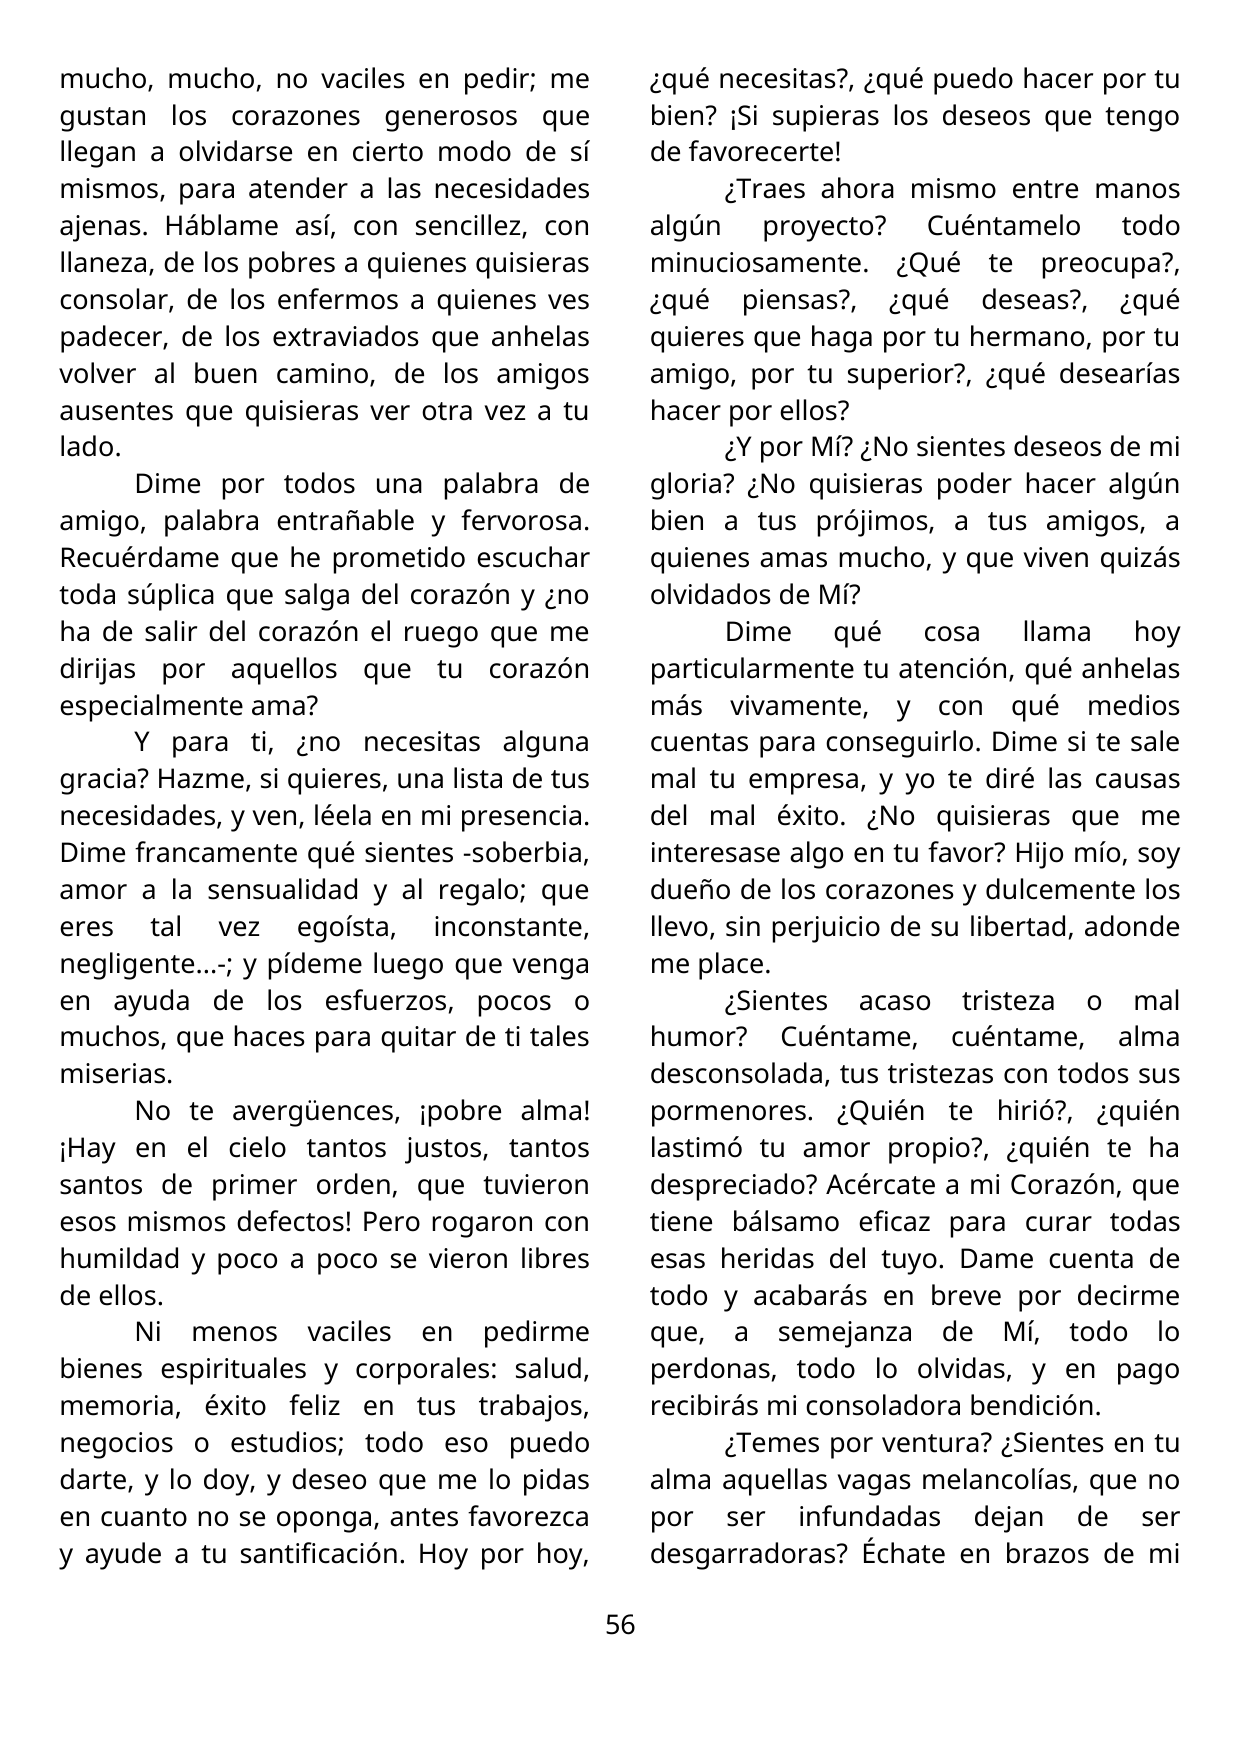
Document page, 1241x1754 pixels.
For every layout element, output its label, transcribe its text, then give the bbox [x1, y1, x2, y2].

subtitle ¿qué necesitas?, ¿qué puedo hacer por tu bien? ¡Si supieras los deseos que tengo de favorecerte! [649, 59, 1181, 170]
subtitle Y para ti, ¿no necesitas alguna gracia? Hazme, si quieres, una lista de tus necesidades, y ven, léela en mi presencia. Dime francamente qué sientes -soberbia, amor a la sensualidad y al regalo; que eres tal vez egoísta, inconstante, negligente...-; y pídeme luego que venga en ayuda de los esfuerzos, pocos o muchos, que haces para quitar de ti tales miserias. [59, 723, 591, 1092]
subtitle ¿Traes ahora mismo entre manos algún proyecto? Cuéntamelo todo minuciosamente. ¿Qué te preocupa?, ¿qué piensas?, ¿qué deseas?, ¿qué quieres que haga por tu hermano, por tu amigo, por tu superior?, ¿qué desearías hacer por ellos? [649, 170, 1181, 428]
subtitle ¿Y por Mí? ¿No sientes deseos de mi gloria? ¿No quisieras poder hacer algún bien a tus prójimos, a tus amigos, a quienes amas mucho, y que viven quizás olvidados de Mí? [649, 428, 1181, 612]
subtitle Dime por todos una palabra de amigo, palabra entrañable y fervorosa. Recuérdame que he prometido escuchar toda súplica que salga del corazón y ¿no ha de salir del corazón el ruego que me dirijas por aquellos que tu corazón especialmente ama? [59, 465, 591, 723]
subtitle Ni menos vaciles en pedirme bienes espirituales y corporales: salud, memoria, éxito feliz en tus trabajos, negocios o estudios; todo eso puedo darte, y lo doy, y deseo que me lo pidas en cuanto no se oponga, antes favorezca y ayude a tu santificación. Hoy por hoy, [59, 1313, 591, 1571]
subtitle No te avergüences, ¡pobre alma! ¡Hay en el cielo tantos justos, tantos santos de primer orden, que tuvieron esos mismos defectos! Pero rogaron con humildad y poco a poco se vieron libres de ellos. [59, 1092, 591, 1313]
subtitle ¿Temes por ventura? ¿Sientes en tu alma aquellas vagas melancolías, que no por ser infundadas dejan de ser desgarradoras? Échate en brazos de mi [649, 1423, 1181, 1571]
subtitle Dime qué cosa llama hoy particularmente tu atención, qué anhelas más vivamente, y con qué medios cuentas para conseguirlo. Dime si te sale mal tu empresa, y yo te diré las causas del mal éxito. ¿No quisieras que me interesase algo en tu favor? Hijo mío, soy dueño de los corazones y dulcemente los llevo, sin perjuicio de su libertad, adonde me place. [649, 612, 1181, 981]
subtitle mucho, mucho, no vaciles en pedir; me gustan los corazones generosos que llegan a olvidarse en cierto modo de sí mismos, para atender a las necesidades ajenas. Háblame así, con sencillez, con llaneza, de los pobres a quienes quisieras consolar, de los enfermos a quienes ves padecer, de los extraviados que anhelas volver al buen camino, de los amigos ausentes que quisieras ver otra vez a tu lado. [59, 59, 591, 465]
subtitle ¿Sientes acaso tristeza o mal humor? Cuéntame, cuéntame, alma desconsolada, tus tristezas con todos sus pormenores. ¿Quién te hirió?, ¿quién lastimó tu amor propio?, ¿quién te ha despreciado? Acércate a mi Corazón, que tiene bálsamo eficaz para curar todas esas heridas del tuyo. Dame cuenta de todo y acabarás en breve por decirme que, a semejanza de Mí, todo lo perdonas, todo lo olvidas, y en pago recibirás mi consoladora bendición. [649, 981, 1181, 1423]
